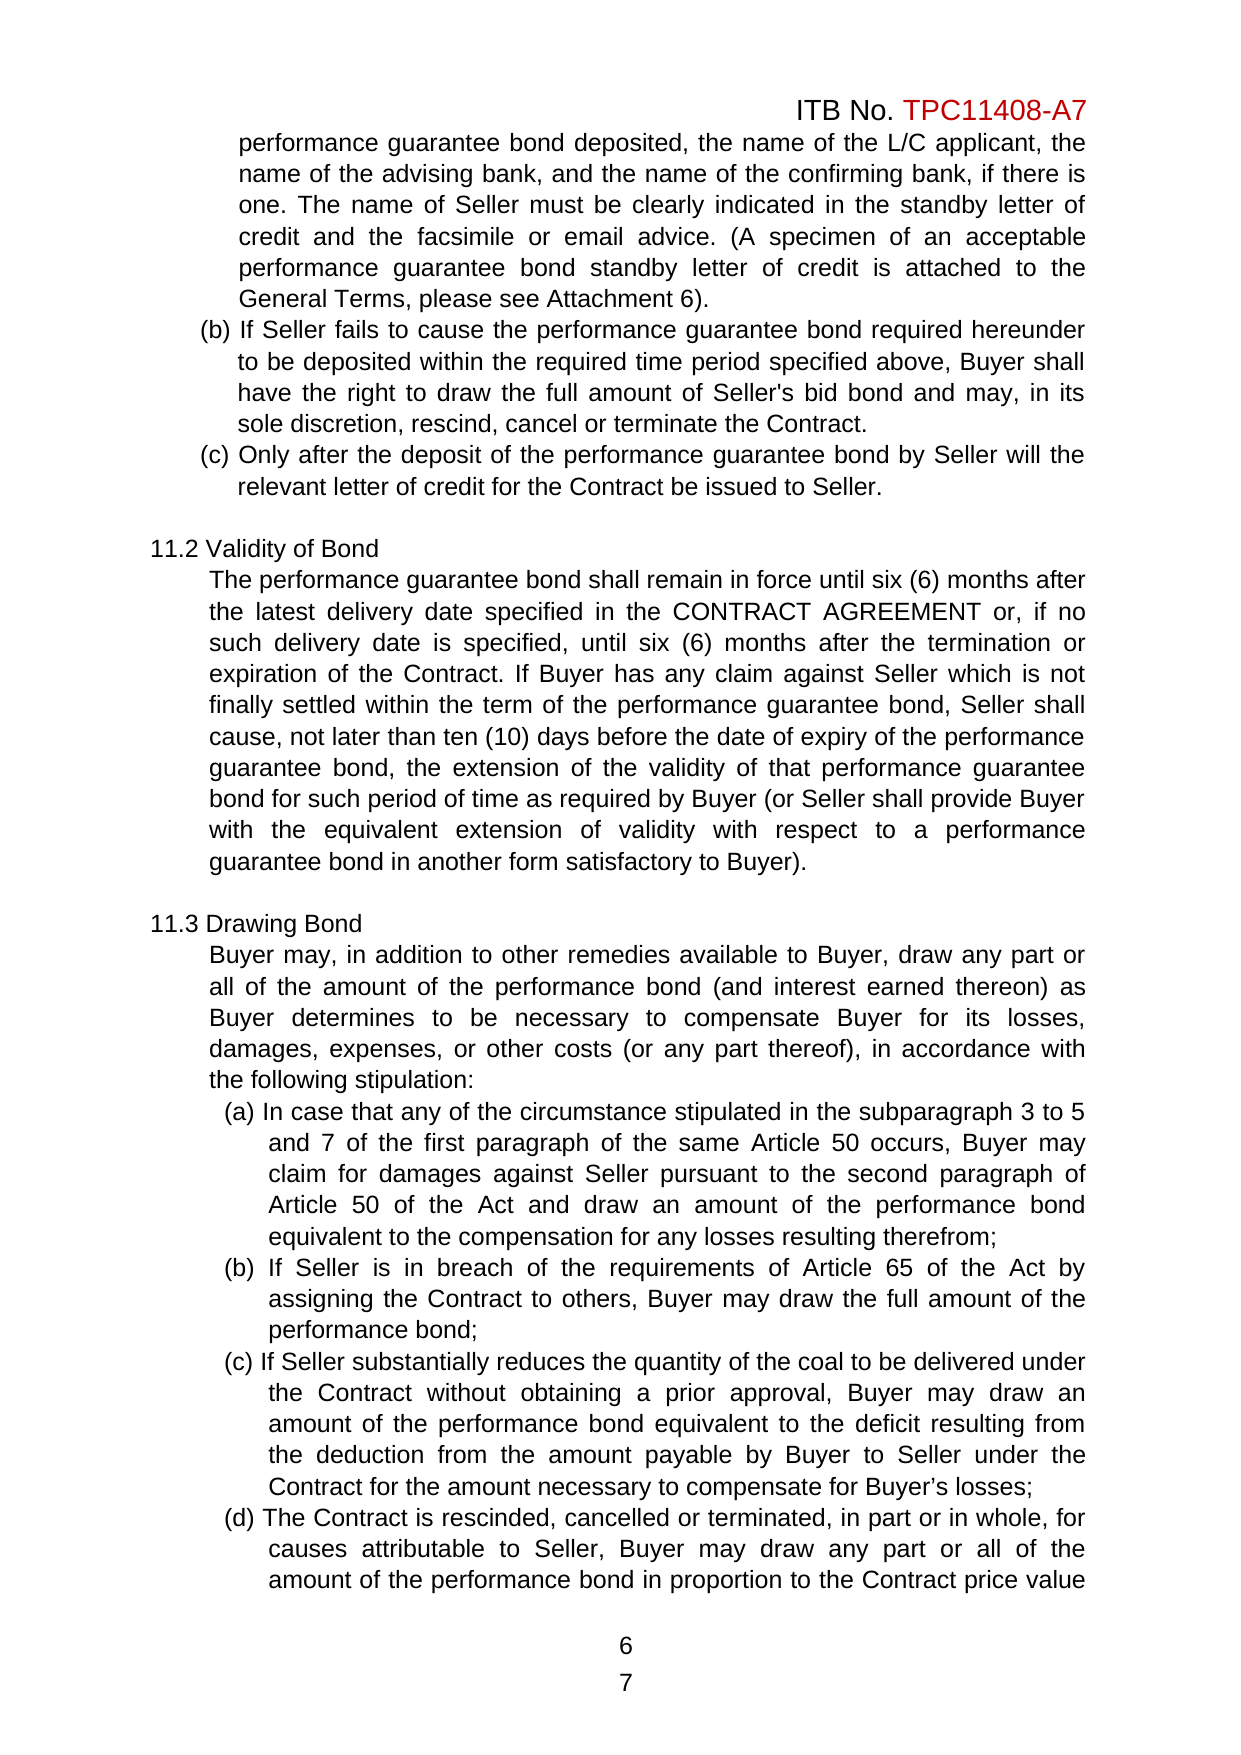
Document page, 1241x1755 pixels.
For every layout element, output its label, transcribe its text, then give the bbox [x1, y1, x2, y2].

text (b) If Seller is in breach of the requirements of Article 65 of the Act by assigning the Contract to others, Buyer may draw the full amount of the performance bond; [224, 1251, 1087, 1345]
text 11.3 Drawing Bond [150, 907, 1087, 939]
text (c) Only after the deposit of the performance guarantee bond by Seller will the relevant letter of credit for the Contract be issued to Seller. [200, 439, 1086, 501]
text (a) In case that any of the circumstance stipulated in the subparagraph 3 to 5 and 7 of the first paragraph of the same Article 50 occurs, Buyer may claim for damages against Seller pursuant to the second paragraph of Article 50 of the Act and draw an amount of the performance bond equivalent to the compensation for any losses resulting therefrom; [224, 1095, 1087, 1251]
text (c) If Seller substantially reduces the quantity of the coal to be delivered under the Contract without obtaining a prior approval, Buyer may draw an amount of the performance bond equivalent to the deficit resulting from the deduction from the amount payable by Buyer to Seller under the Contract for the amount necessary to compensate for Buyer’s losses; [224, 1345, 1087, 1501]
text 11.2 Validity of Bond [150, 532, 1086, 564]
text performance guarantee bond deposited, the name of the L/C applicant, the name of the advising bank, and the name of the confirming bank, if there is one. The name of Seller must be clearly indicated in the standby letter of credit and the facsimile or email advice. (A specimen of an acceptable performance guarantee bond standby letter of credit is attached to the General Terms, please see Attachment 6). [224, 126, 1087, 314]
text Buyer may, in addition to other remedies available to Buyer, draw any part or all of the amount of the performance bond (and interest earned thereon) as Buyer determines to be necessary to compensate Buyer for its losses, damages, expenses, or other costs (or any part thereof), in accordance with the following stipulation: [209, 939, 1087, 1095]
text (b) If Seller fails to cause the performance guarantee bond required hereunder to be deposited within the required time period specified above, Buyer shall have the right to draw the full amount of Seller's bid bond and may, in its sole discretion, rescind, cancel or terminate the Contract. [200, 314, 1086, 439]
text The performance guarantee bond shall remain in force until six (6) months after the latest delivery date specified in the CONTRACT AGREEMENT or, if no such delivery date is specified, until six (6) months after the termination or expiration of the Contract. If Buyer has any claim against Seller which is not finally settled within the term of the performance guarantee bond, Seller shall cause, not later than ten (10) days before the date of expiry of the performance guarantee bond, the extension of the validity of that performance guarantee bond for such period of time as required by Buyer (or Seller shall provide Buyer with the equivalent extension of validity with respect to a performance guarantee bond in another form satisfactory to Buyer). [209, 564, 1087, 876]
text (d) The Contract is rescinded, cancelled or terminated, in part or in whole, for causes attributable to Seller, Buyer may draw any part or all of the amount of the performance bond in proportion to the Contract price value [224, 1501, 1087, 1595]
